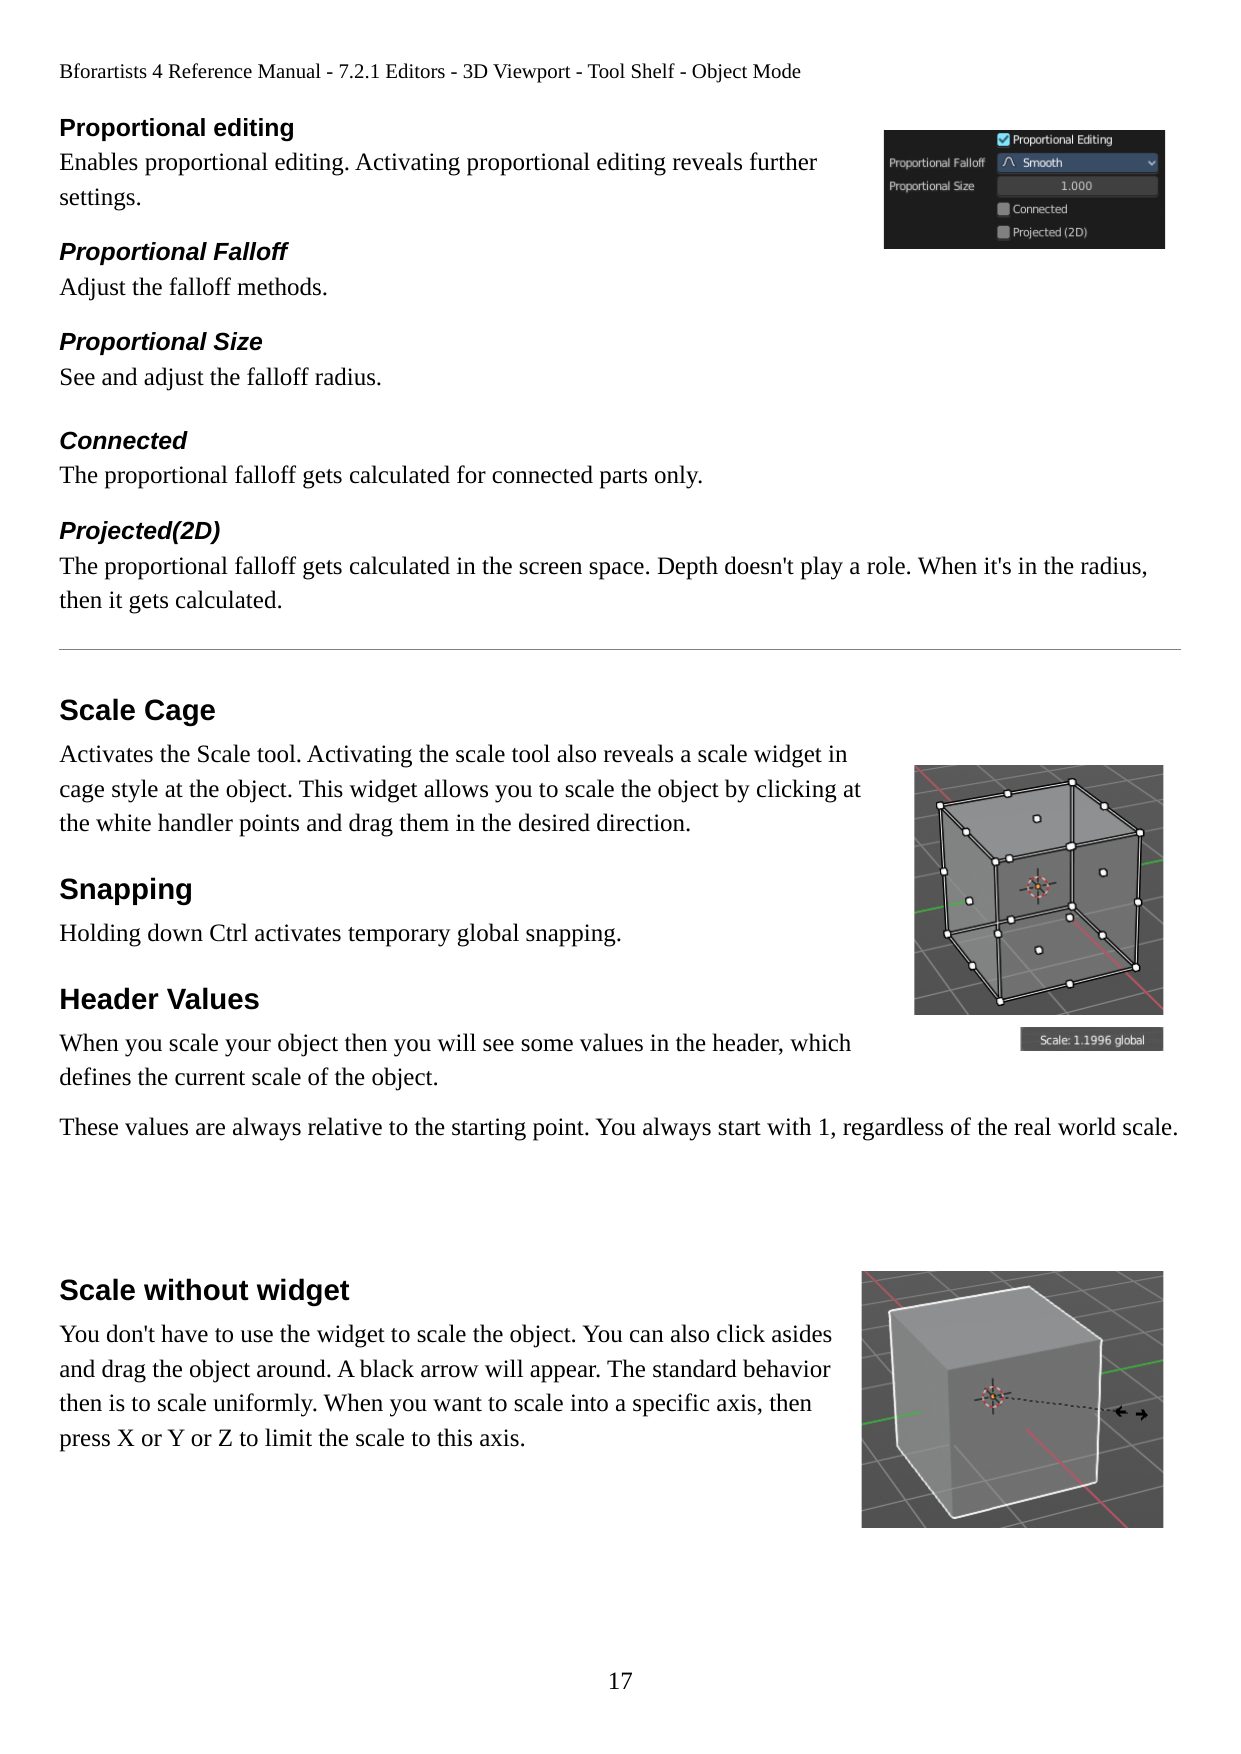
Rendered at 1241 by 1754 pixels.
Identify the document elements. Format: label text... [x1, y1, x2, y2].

text The proportional falloff gets calculated for connected parts only. [59, 461, 1181, 489]
subtitle Header Values [59, 982, 1181, 1016]
subtitle Connected [59, 426, 1181, 454]
text Adjust the falloff methods. [59, 272, 1181, 301]
picture [861, 1271, 1164, 1528]
text See and adjust the falloff radius. [59, 362, 1181, 391]
subtitle Proportional Size [59, 327, 1181, 356]
subtitle Scale without widget [59, 1273, 861, 1307]
picture [1020, 1027, 1164, 1051]
subtitle Snapping [59, 872, 914, 906]
text Enables proportional editing. Activating proportional editing reveals further settings. [59, 147, 883, 211]
picture [914, 765, 1164, 1015]
text These values are always relative to the starting point. You always start with 1, regardless of the real world scale. [59, 1112, 1181, 1140]
subtitle Projected(2D) [59, 516, 1181, 544]
text Holding down Ctrl activates temporary global snapping. [59, 918, 914, 947]
subtitle [1164, 1273, 1181, 1307]
text You don't have to use the widget to scale the object. You can also click asides and drag the object around. A black arrow will appear. The standard behavior then is to scale uniformly. When you want to scale into a specific axis, then press X or Y or Z to limit the scale to this axis. [59, 1319, 861, 1452]
picture [883, 130, 1166, 249]
subtitle Proportional editing [59, 113, 1181, 141]
text Activates the Scale tool. Activating the scale tool also reveals a scale widget in cage style at the object. This widget allows you to scale the object by clicking at the white handler points and drag them in the desired direction. [59, 739, 1181, 837]
text When you scale your object then you will see some values in the header, which defines the current scale of the object. [59, 1028, 1181, 1091]
subtitle [1164, 872, 1181, 906]
subtitle Proportional Falloff [59, 237, 1181, 266]
subtitle Scale Cage [59, 693, 1181, 727]
text The proportional falloff gets calculated in the screen space. Depth doesn't play a role. When it's in the radius, then it gets calculated. [59, 551, 1181, 614]
